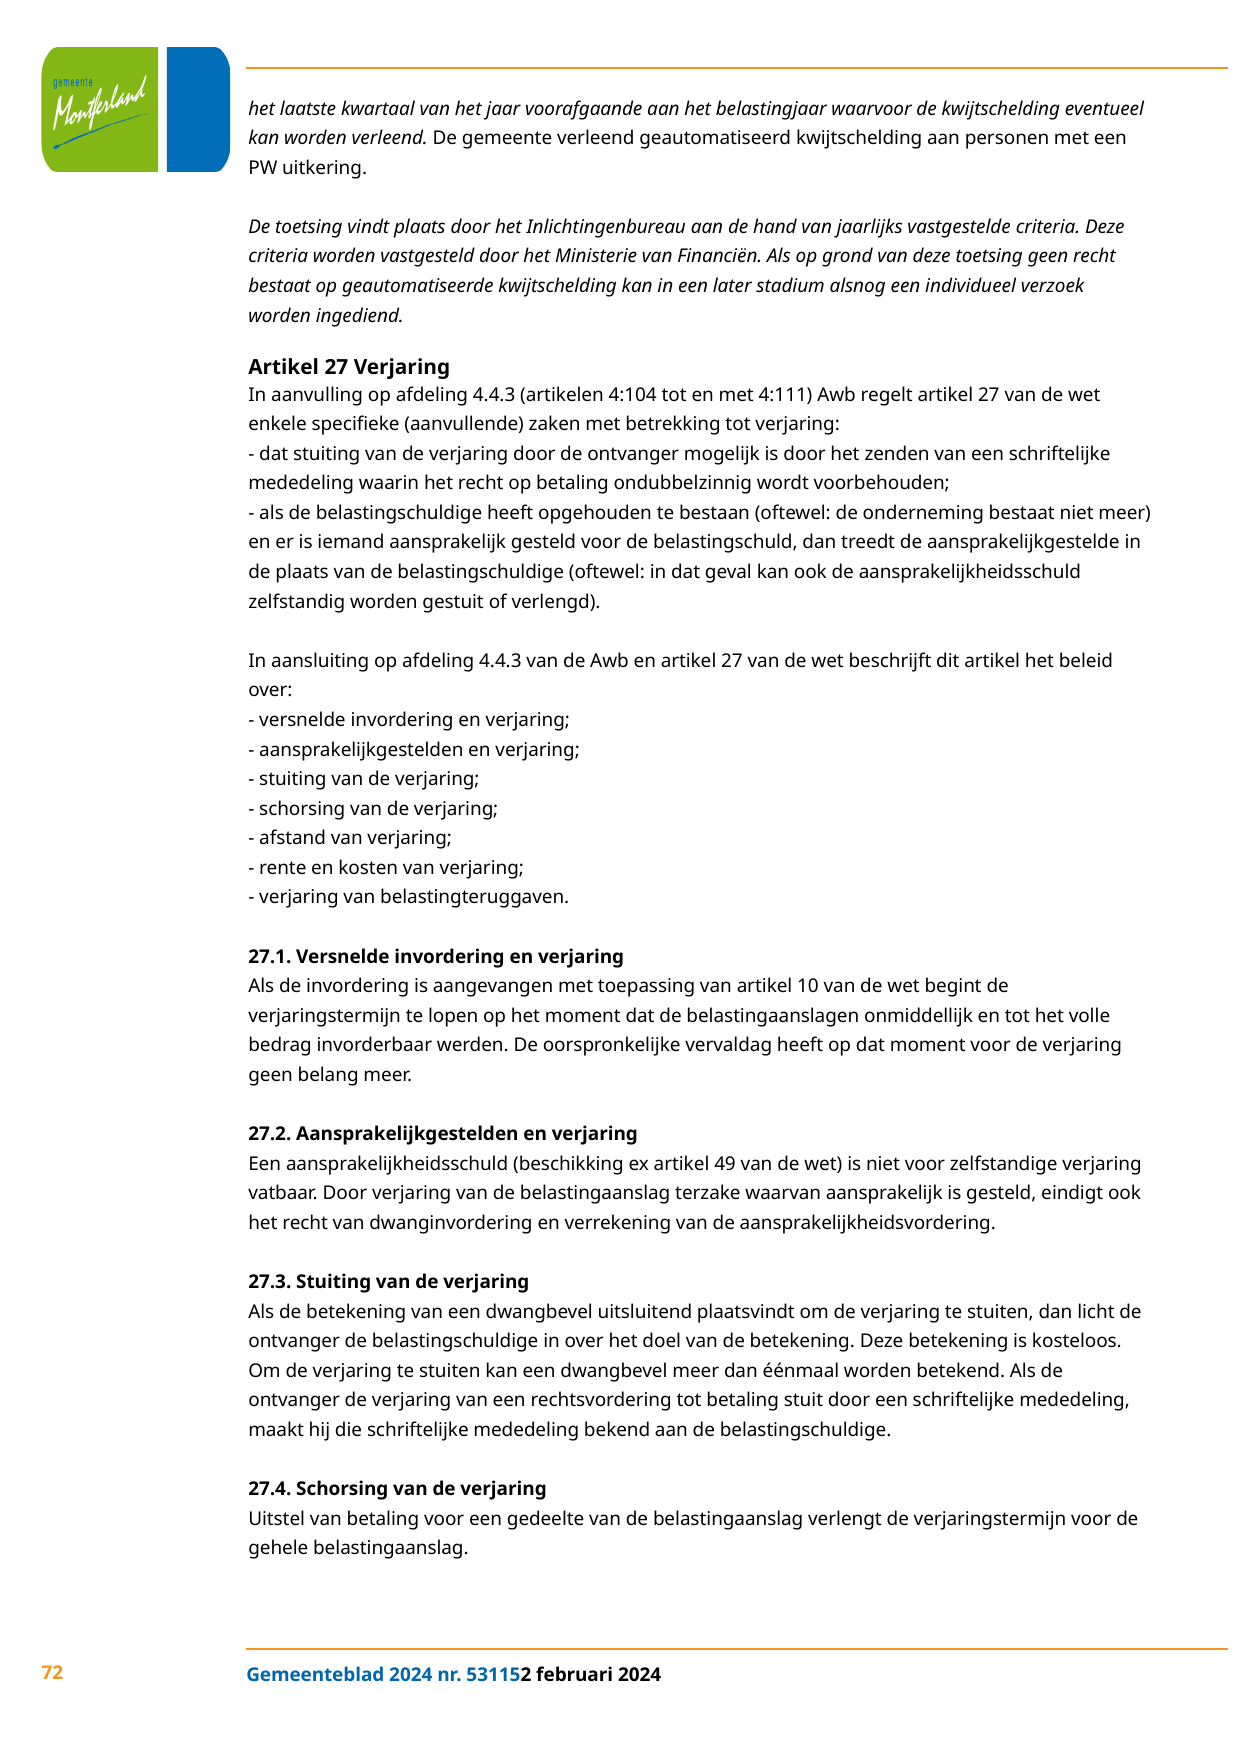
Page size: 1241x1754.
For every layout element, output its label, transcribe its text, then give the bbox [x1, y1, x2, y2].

text In aanvulling op afdeling 4.4.3 (artikelen 4:104 tot en met 4:111) Awb regelt artikel 27 van de wet enkele specifieke (aanvullende) zaken met betrekking tot verjaring: [248, 381, 1152, 436]
text - versnelde invordering en verjaring; [248, 706, 1152, 732]
text Om de verjaring te stuiten kan een dwangbevel meer dan éénmaal worden betekend. Als de ontvanger de verjaring van een rechtsvordering tot betaling stuit door een schriftelijke mededeling, maakt hij die schriftelijke mededeling bekend aan de belastingschuldige. [248, 1357, 1152, 1442]
text - verjaring van belastingteruggaven. [248, 884, 1152, 909]
text - als de belastingschuldige heeft opgehouden te bestaan (oftewel: de onderneming bestaat niet meer) en er is iemand aansprakelijk gesteld voor de belastingschuld, dan treedt de aansprakelijkgestelde in de plaats van de belastingschuldige (oftewel: in dat geval kan ook de aansprakelijkheidsschuld zelfstandig worden gestuit of verlengd). [248, 499, 1152, 613]
text Uitstel van betaling voor een gedeelte van de belastingaanslag verlengt de verjaringstermijn voor de gehele belastingaanslag. [248, 1505, 1152, 1560]
text In aansluiting op afdeling 4.4.3 van de Awb en artikel 27 van de wet beschrijft dit artikel het beleid over: [248, 647, 1152, 702]
text - afstand van verjaring; [248, 824, 1152, 850]
text De toetsing vindt plaats door het Inlichtingenbureau aan de hand van jaarlijks vastgestelde criteria. Deze criteria worden vastgesteld door het Ministerie van Financiën. Als op grond van deze toetsing geen recht bestaat op geautomatiseerde kwijtschelding kan in een later stadium alsnog een individueel verzoek worden ingediend. [248, 213, 1152, 328]
text - dat stuiting van de verjaring door de ontvanger mogelijk is door het zenden van een schriftelijke mededeling waarin het recht op betaling ondubbelzinnig wordt voorbehouden; [248, 440, 1152, 495]
text - rente en kosten van verjaring; [248, 854, 1152, 880]
text 27.4. Schorsing van de verjaring [248, 1475, 1152, 1501]
text Als de invordering is aangevangen met toepassing van artikel 10 van de wet begint de verjaringstermijn te lopen op het moment dat de belastingaanslagen onmiddellijk en tot het volle bedrag invorderbaar werden. De oorspronkelijke vervaldag heeft op dat moment voor de verjaring geen belang meer. [248, 972, 1152, 1087]
text Artikel 27 Verjaring [248, 352, 1152, 381]
text 27.3. Stuiting van de verjaring [248, 1268, 1152, 1294]
text - schorsing van de verjaring; [248, 795, 1152, 821]
text Een aansprakelijkheidsschuld (beschikking ex artikel 49 van de wet) is niet voor zelfstandige verjaring vatbaar. Door verjaring van de belastingaanslag terzake waarvan aansprakelijk is gesteld, eindigt ook het recht van dwanginvordering en verrekening van de aansprakelijkheidsvordering. [248, 1150, 1152, 1235]
text - stuiting van de verjaring; [248, 765, 1152, 791]
text het laatste kwartaal van het jaar voorafgaande aan het belastingjaar waarvoor de kwijtschelding eventueel kan worden verleend. De gemeente verleend geautomatiseerd kwijtschelding aan personen met een PW uitkering. [248, 95, 1152, 180]
text 27.2. Aansprakelijkgestelden en verjaring [248, 1120, 1152, 1146]
text 27.1. Versnelde invordering en verjaring [248, 943, 1152, 968]
text - aansprakelijkgestelden en verjaring; [248, 736, 1152, 761]
picture [41, 47, 231, 172]
text Als de betekening van een dwangbevel uitsluitend plaatsvindt om de verjaring te stuiten, dan licht de ontvanger de belastingschuldige in over het doel van de betekening. Deze betekening is kosteloos. [248, 1298, 1152, 1353]
